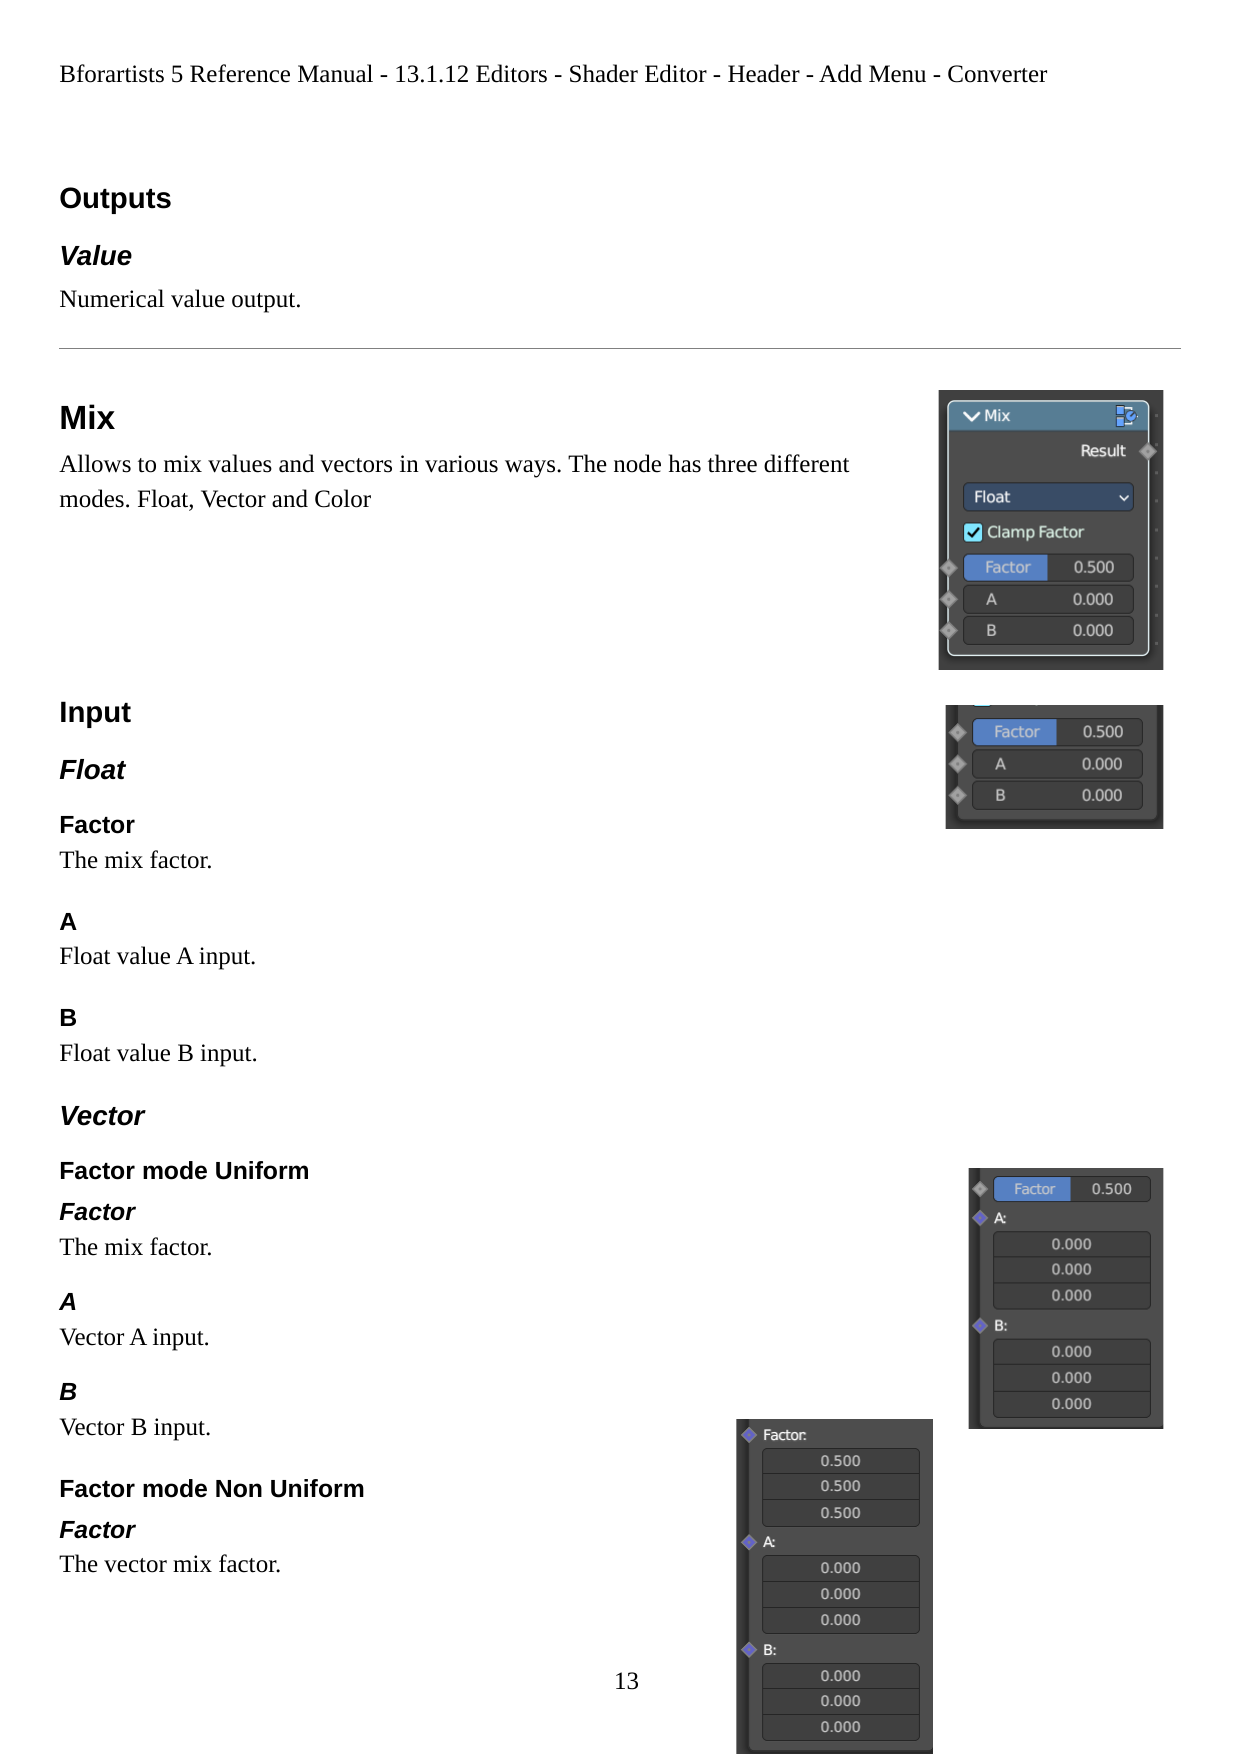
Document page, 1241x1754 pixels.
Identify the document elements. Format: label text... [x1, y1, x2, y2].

text Vector A input. [59, 1322, 968, 1351]
picture [968, 1168, 1164, 1429]
subtitle Float [59, 753, 945, 785]
text Numerical value output. [59, 284, 1181, 313]
text [933, 1549, 1181, 1578]
text Float value B input. [59, 1038, 1181, 1066]
picture [736, 1419, 933, 1754]
text Float value A input. [59, 941, 1181, 970]
subtitle Mix [59, 398, 938, 437]
subtitle Value [59, 240, 1181, 272]
subtitle [1164, 1287, 1181, 1316]
text Allows to mix values and vectors in various ways. The node has three different modes. Float, Vector and Color [59, 449, 938, 512]
subtitle [1164, 398, 1181, 437]
subtitle A [59, 907, 1181, 935]
text [1164, 1322, 1181, 1351]
picture [938, 390, 1164, 670]
subtitle [933, 1515, 1181, 1543]
text [1164, 1232, 1181, 1261]
subtitle Factor [59, 810, 1181, 839]
picture [945, 705, 1164, 829]
text The mix factor. [59, 845, 1181, 874]
subtitle [1164, 1377, 1181, 1406]
subtitle [1164, 1197, 1181, 1226]
subtitle Factor mode Uniform [59, 1156, 1181, 1185]
subtitle B [59, 1003, 1181, 1031]
text The mix factor. [59, 1232, 968, 1261]
subtitle Outputs [59, 181, 1181, 215]
subtitle [1164, 753, 1181, 785]
subtitle B [59, 1377, 968, 1406]
subtitle Input [59, 694, 1181, 728]
subtitle Factor mode Non Uniform [59, 1474, 736, 1502]
subtitle Factor [59, 1197, 968, 1226]
subtitle Vector [59, 1099, 1181, 1131]
subtitle A [59, 1287, 968, 1316]
text Vector B input. [59, 1412, 1181, 1441]
text The vector mix factor. [59, 1549, 736, 1578]
subtitle Factor [59, 1515, 736, 1543]
subtitle [933, 1474, 1181, 1502]
